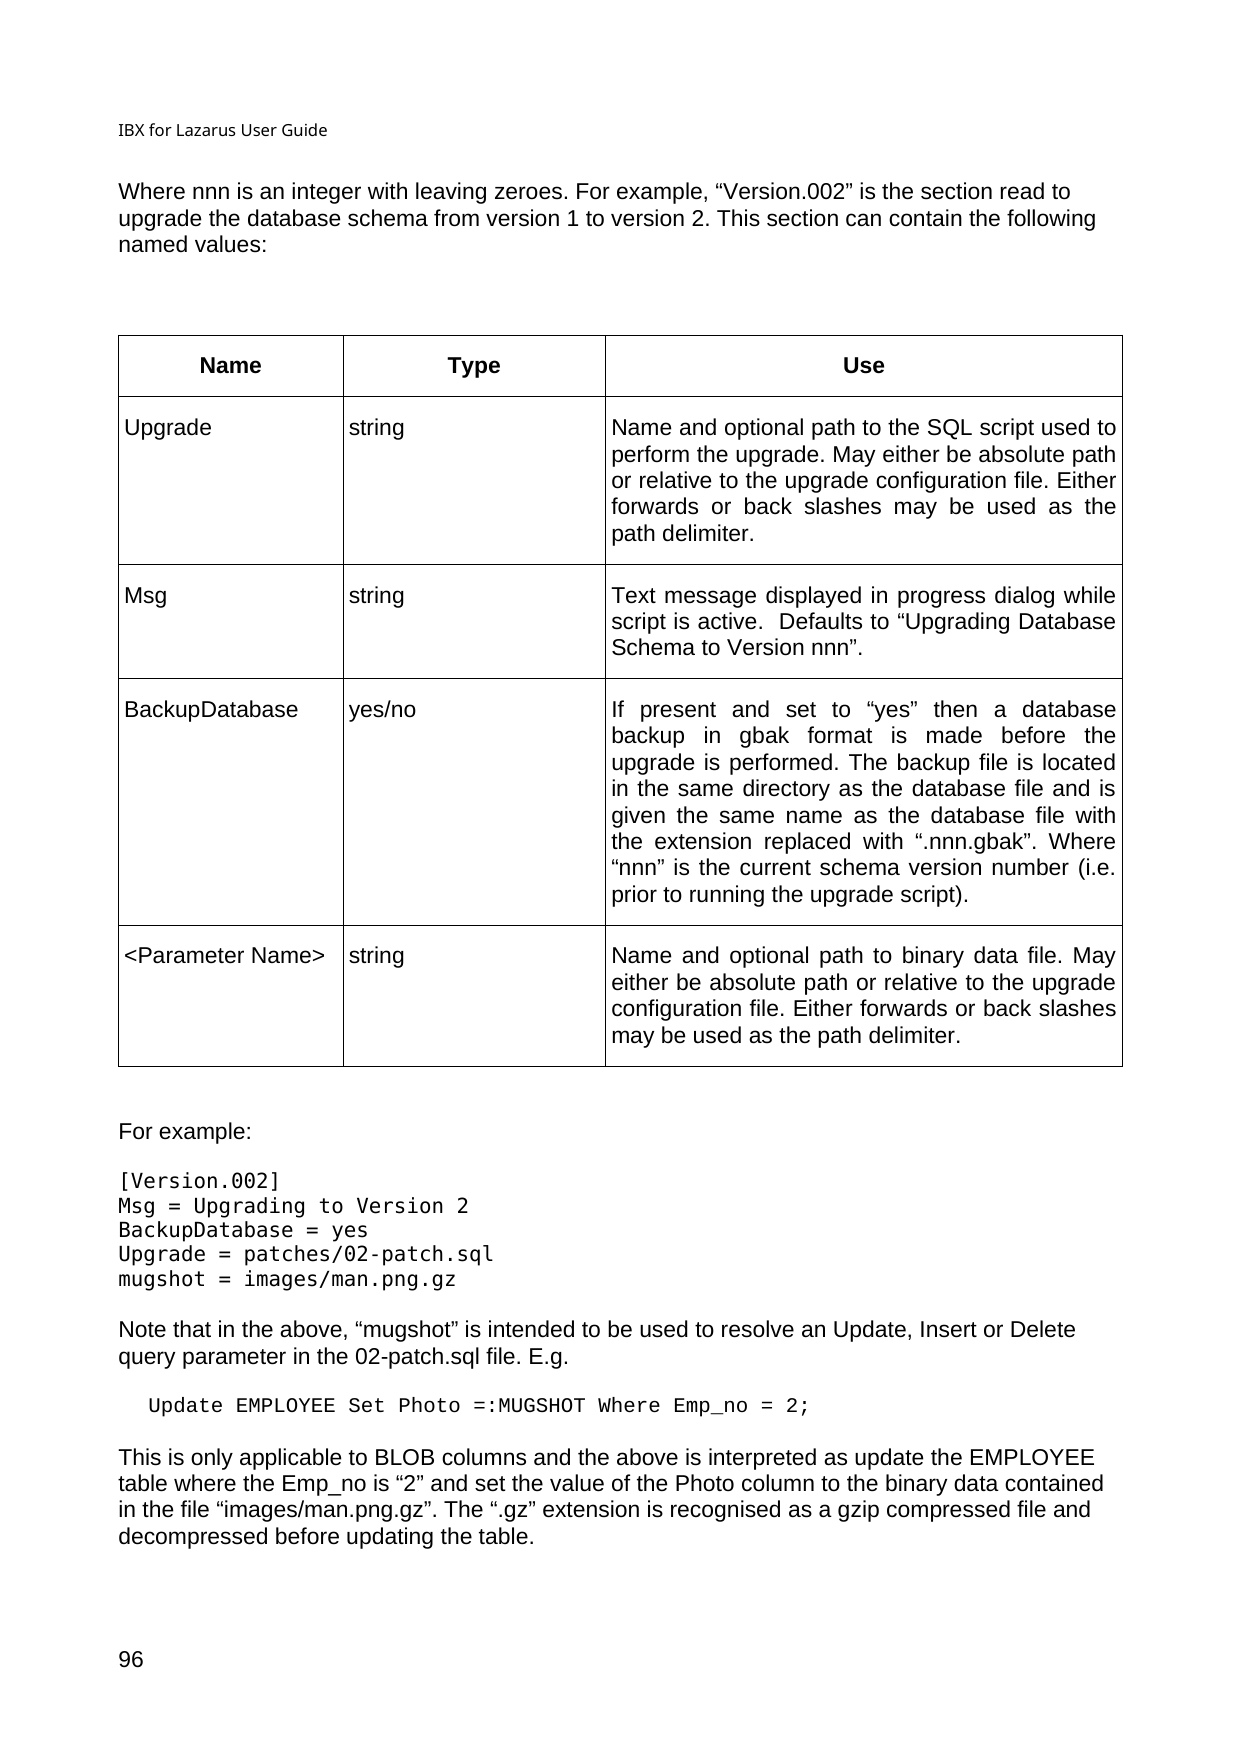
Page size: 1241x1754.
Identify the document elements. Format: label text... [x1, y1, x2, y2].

text Update EMPLOYEE Set Photo =:MUGSHOT Where Emp_no = 2; [148, 1394, 1122, 1418]
table_cell Name and optional path to binary data file. May either be absolute path or relative to the upgrade configuration file. Either forwards or back slashes may be used as the path delimiter. [606, 926, 1122, 1066]
text Upgrade = patches/02-patch.sql [118, 1242, 1122, 1267]
text [Version.002] [118, 1169, 1122, 1194]
table_cell Name and optional path to the SQL script used to perform the upgrade. May either be absolute path or relative to the upgrade configuration file. Either forwards or back slashes may be used as the path delimiter. [606, 397, 1122, 564]
table_cell BackupDatabase [119, 679, 343, 925]
table_cell string [344, 926, 605, 1066]
text BackupDatabase = yes [118, 1218, 1122, 1242]
table_header Use [606, 336, 1122, 396]
table_cell <Parameter Name> [119, 926, 343, 1066]
text Msg = Upgrading to Version 2 [118, 1194, 1122, 1218]
table_header Type [344, 336, 605, 396]
text Note that in the above, “mugshot” is intended to be used to resolve an Update, Insert or Delete query parameter in the 02-patch.sql file. E.g. [118, 1316, 1122, 1369]
table_cell string [344, 565, 605, 678]
text Where nnn is an integer with leaving zeroes. For example, “Version.002” is the section read to upgrade the database schema from version 1 to version 2. This section can contain the following named values: [118, 178, 1122, 257]
table_cell If present and set to “yes” then a database backup in gbak format is made before the upgrade is performed. The backup file is located in the same directory as the database file and is given the same name as the database file with the extension replaced with “.nnn.gbak”. Where “nnn” is the current schema version number (i.e. prior to running the upgrade script). [606, 679, 1122, 925]
table_cell yes/no [344, 679, 605, 925]
text This is only applicable to BLOB columns and the above is interpreted as update the EMPLOYEE table where the Emp_no is “2” and set the value of the Photo column to the binary data contained in the file “images/man.png.gz”. The “.gz” extension is recognised as a gzip compressed file and decompressed before updating the table. [118, 1444, 1122, 1549]
text mugshot = images/man.png.gz [118, 1267, 1122, 1291]
table_cell Upgrade [119, 397, 343, 564]
table_cell Msg [119, 565, 343, 678]
text For example: [118, 1118, 1122, 1144]
table_header Name [119, 336, 343, 396]
table_cell string [344, 397, 605, 564]
table_cell Text message displayed in progress dialog while script is active. Defaults to “Upgrading Database Schema to Version nnn”. [606, 565, 1122, 678]
